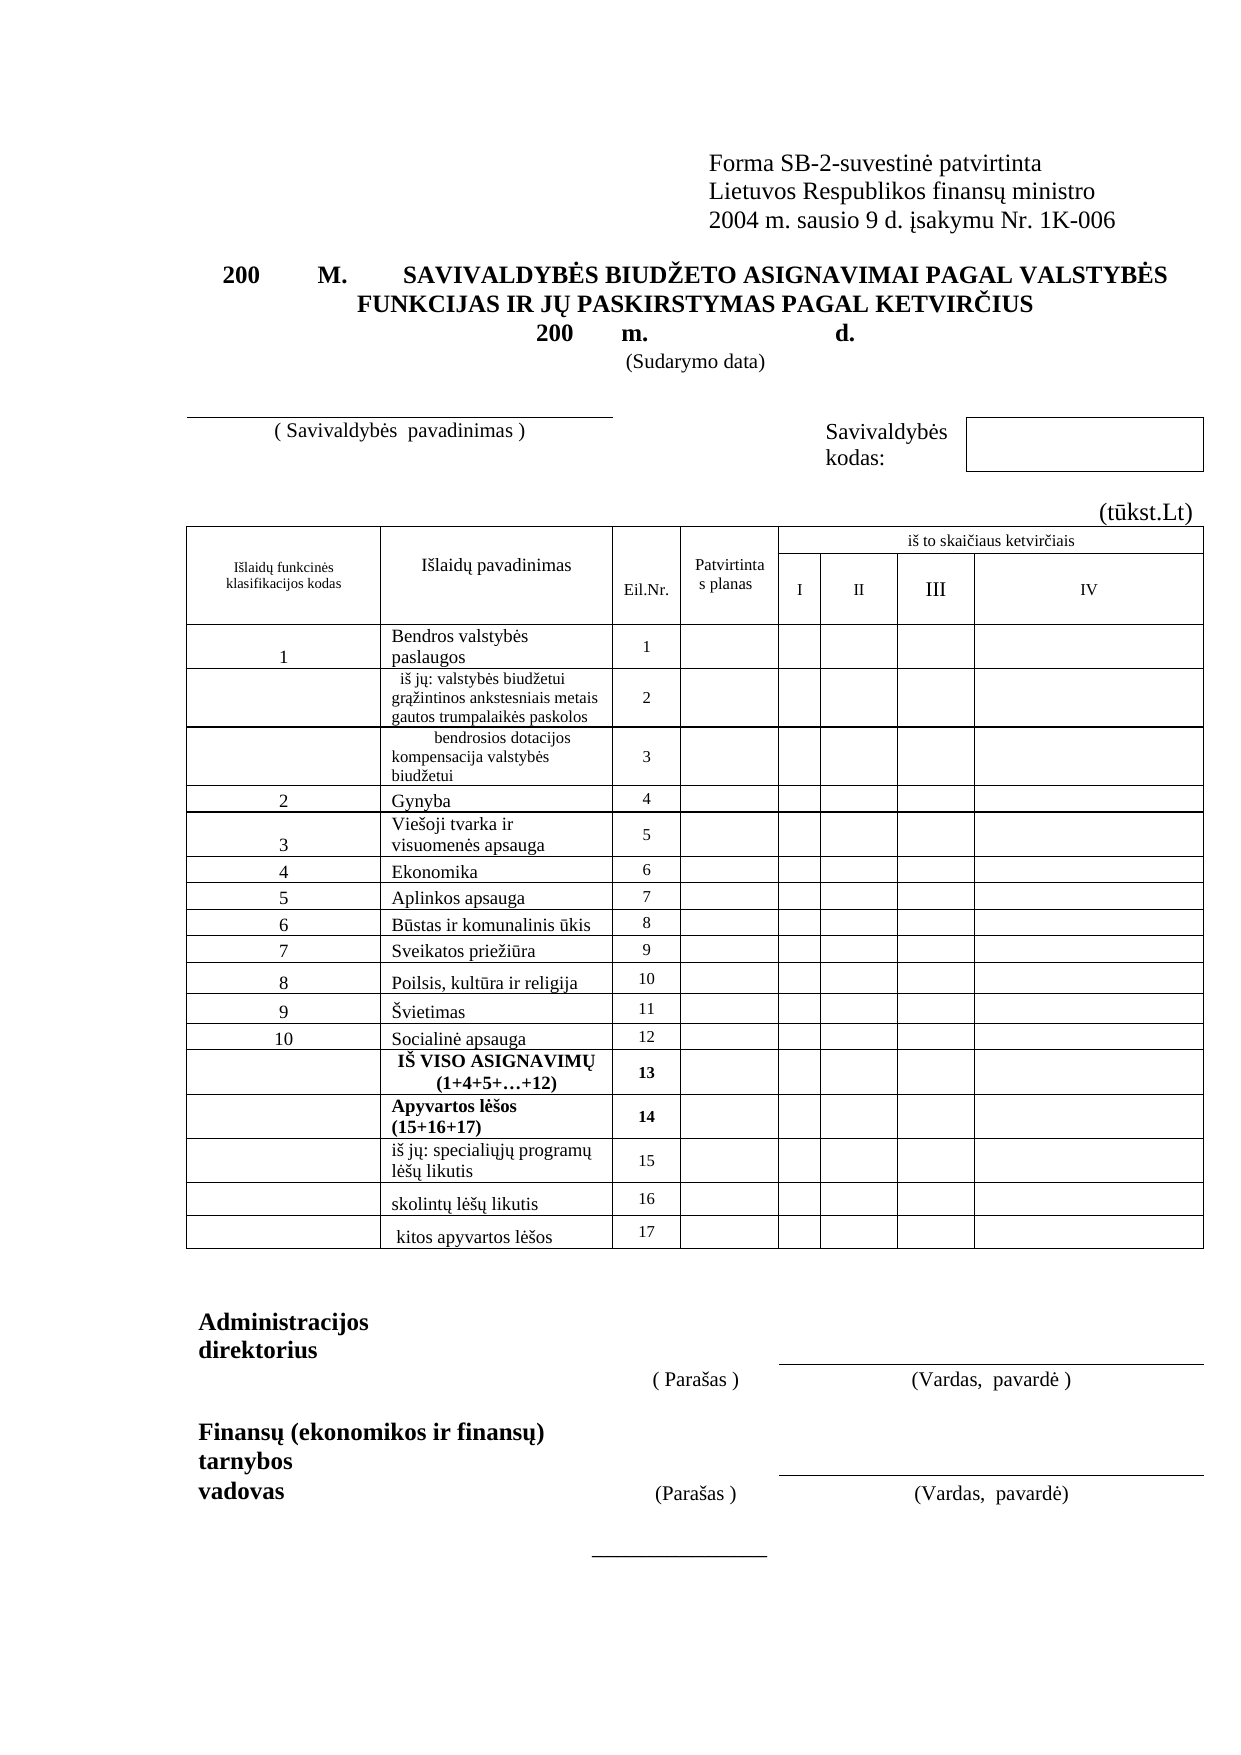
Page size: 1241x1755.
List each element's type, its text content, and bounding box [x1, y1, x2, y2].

table_cell 7 [613, 883, 680, 909]
table_cell 16 [613, 1183, 680, 1215]
table_cell [814, 390, 897, 417]
table_cell Aplinkos apsauga [381, 883, 612, 909]
table_cell [779, 625, 820, 668]
table_cell [681, 669, 778, 726]
table_cell [681, 813, 778, 856]
table_cell [380, 1446, 612, 1475]
table_cell [898, 813, 974, 856]
table_cell (Vardas, pavardė ) [779, 1365, 1204, 1391]
table_cell [779, 669, 820, 726]
table_cell 13 [613, 1050, 680, 1093]
table_cell [779, 910, 820, 935]
table_cell [779, 936, 820, 962]
table_cell [187, 1216, 380, 1247]
table_cell [820, 1505, 897, 1531]
table_cell 12 [613, 1024, 680, 1049]
table_cell (Sudarymo data) [187, 347, 1204, 373]
table_cell Viešoji tvarka ir visuomenės apsauga [381, 813, 612, 856]
table_cell Poilsis, kultūra ir religija [381, 963, 612, 993]
table_cell [898, 1095, 974, 1138]
table_cell [680, 1391, 779, 1417]
table_cell [613, 417, 680, 471]
table_cell 9 [613, 936, 680, 962]
table_cell [187, 390, 612, 417]
table_cell [975, 786, 1203, 811]
table_cell [779, 857, 820, 882]
table_cell (tūkst.Lt) [897, 497, 1204, 526]
table_cell [613, 1307, 680, 1364]
table_cell [898, 1024, 974, 1049]
table_cell [681, 1139, 778, 1182]
table_cell [898, 1183, 974, 1215]
table_cell [680, 1307, 779, 1364]
table_cell [380, 1249, 612, 1280]
table_cell 8 [187, 963, 380, 993]
table_cell [821, 669, 897, 726]
table_cell [898, 910, 974, 935]
table_cell Finansų (ekonomikos ir finansų) [187, 1418, 612, 1446]
table_cell [898, 1216, 974, 1247]
table_cell 6 [613, 857, 680, 882]
table_cell [187, 374, 380, 390]
table_cell [975, 728, 1203, 785]
table_cell 2 [613, 669, 680, 726]
table_cell [779, 1418, 820, 1446]
table_cell [680, 497, 779, 526]
table_cell [898, 728, 974, 785]
table_cell Išlaidų pavadinimas [381, 553, 612, 624]
table_cell [779, 786, 820, 811]
table_cell 4 [187, 857, 380, 882]
table_cell [380, 497, 612, 526]
table_cell [898, 669, 974, 726]
table_cell [897, 374, 966, 390]
table_cell [821, 625, 897, 668]
table_cell [779, 1446, 1204, 1475]
table_cell 14 [613, 1095, 680, 1138]
table_cell [680, 471, 779, 497]
table_cell [613, 497, 680, 526]
table_cell [821, 963, 897, 993]
table_cell 5 [187, 883, 380, 909]
table_cell 3 [613, 728, 680, 785]
table_cell [779, 963, 820, 993]
table_cell [380, 1364, 612, 1391]
table_cell Apyvartos lėšos (15+16+17) [381, 1095, 612, 1138]
table_header [613, 234, 680, 260]
table_cell [613, 1505, 680, 1531]
table_header [779, 234, 820, 260]
table_cell [821, 728, 897, 785]
table_cell [975, 813, 1203, 856]
table_cell [680, 1446, 779, 1475]
table_cell [779, 1050, 820, 1093]
table_cell [380, 1475, 612, 1505]
table_cell [779, 813, 820, 856]
table_cell [897, 1505, 974, 1531]
table_cell [898, 994, 974, 1023]
table_cell kitos apyvartos lėšos [381, 1216, 612, 1247]
table_cell Išlaidų funkcinės klasifikacijos kodas [187, 527, 380, 624]
table_cell [187, 1050, 380, 1093]
table_cell [613, 374, 680, 390]
text Forma SB-2-suvestinė patvirtinta [177, 148, 1181, 176]
text ______________ [177, 1531, 1181, 1560]
table_cell 3 [187, 813, 380, 856]
table_cell [975, 625, 1203, 668]
table_cell [820, 1249, 897, 1280]
table_cell [613, 527, 680, 553]
table_header [820, 234, 897, 260]
table_cell [897, 1418, 974, 1446]
table_cell ( Parašas ) [613, 1364, 779, 1391]
table_cell [974, 1249, 1204, 1280]
table_cell [681, 527, 778, 553]
table_cell Ekonomika [381, 857, 612, 882]
table_cell [898, 936, 974, 962]
table_cell Bendros valstybės paslaugos [381, 625, 612, 668]
table_cell 10 [187, 1024, 380, 1049]
table_cell 6 [187, 910, 380, 935]
table_cell bendrosios dotacijos kompensacija valstybės biudžetui [381, 728, 612, 785]
table_cell 200 m. d. [187, 318, 1204, 347]
table_cell 4 [613, 786, 680, 811]
table_cell Eil.Nr. [613, 553, 680, 624]
table_cell [380, 374, 612, 390]
table_cell [187, 1249, 380, 1280]
table_cell Administracijos direktorius [187, 1307, 380, 1364]
table_cell [975, 857, 1203, 882]
table_cell [187, 1139, 380, 1182]
table_cell Gynyba [381, 786, 612, 811]
table_cell [966, 472, 1204, 497]
table_cell [975, 910, 1203, 935]
text 2004 m. sausio 9 d. įsakymu Nr. 1K-006 [177, 205, 1181, 234]
table_cell [681, 728, 778, 785]
table_cell [779, 1139, 820, 1182]
table_cell tarnybos [187, 1446, 380, 1475]
table_cell [898, 857, 974, 882]
table_cell 5 [613, 813, 680, 856]
table_cell [821, 813, 897, 856]
table_cell 9 [187, 994, 380, 1023]
table_cell IŠ VISO ASIGNAVIMŲ (1+4+5+…+12) [381, 1050, 612, 1093]
table_cell 8 [613, 910, 680, 935]
table_cell [897, 390, 966, 417]
table_cell [380, 471, 612, 497]
table_cell [821, 1050, 897, 1093]
table_cell 200 M. SAVIVALDYBĖS BIUDŽETO ASIGNAVIMAI PAGAL VALSTYBĖS FUNKCIJAS IR JŲ PASKIRSTYMAS PAGAL KETVIRČIUS [187, 260, 1204, 318]
table_cell [680, 390, 779, 417]
table_cell [613, 471, 680, 497]
table_cell [974, 1391, 1204, 1417]
table_cell [779, 1095, 820, 1138]
table_cell [187, 1095, 380, 1138]
table_cell [821, 1024, 897, 1049]
table_cell [779, 1024, 820, 1049]
table_cell (Parašas ) [613, 1475, 779, 1505]
table_cell [814, 471, 897, 497]
table_cell II [821, 554, 897, 624]
table_cell [681, 883, 778, 909]
table_cell [779, 1280, 820, 1307]
table_cell [820, 1280, 897, 1307]
table_cell [779, 417, 814, 471]
table_cell [898, 786, 974, 811]
table_cell [898, 883, 974, 909]
table_cell [975, 1139, 1203, 1182]
table_cell [187, 1505, 380, 1531]
table_cell [975, 994, 1203, 1023]
table_cell [380, 1505, 612, 1531]
table_cell [779, 390, 814, 417]
table_header [187, 234, 380, 260]
table_cell [821, 857, 897, 882]
table_cell [681, 994, 778, 1023]
table_cell [821, 1216, 897, 1247]
table_cell [680, 417, 779, 471]
table_cell [966, 390, 1204, 417]
table_cell [821, 883, 897, 909]
table_cell [380, 1280, 612, 1307]
table_cell [966, 374, 1204, 390]
table_cell [897, 1280, 974, 1307]
table_cell iš jų: specialiųjų programų lėšų likutis [381, 1139, 612, 1182]
table_cell [975, 936, 1203, 962]
table_cell Švietimas [381, 994, 612, 1023]
text Lietuvos Respublikos finansų ministro [177, 176, 1181, 205]
table_cell (Vardas, pavardė) [779, 1476, 1204, 1505]
table_cell [975, 1024, 1203, 1049]
table_cell [779, 883, 820, 909]
table_cell Socialinė apsauga [381, 1024, 612, 1049]
table_cell [821, 994, 897, 1023]
table_cell [187, 1280, 380, 1307]
table_cell III [898, 554, 974, 624]
table_cell [779, 1183, 820, 1215]
table_cell [898, 1050, 974, 1093]
table_cell [820, 1418, 897, 1446]
table_cell [613, 390, 680, 417]
table_cell [681, 857, 778, 882]
table_cell Patvirtintas planas [681, 553, 778, 624]
table_cell [681, 625, 778, 668]
table_cell [975, 669, 1203, 726]
table_cell [975, 883, 1203, 909]
table_cell [613, 1446, 680, 1475]
table_cell [898, 963, 974, 993]
table_cell [779, 471, 814, 497]
table_cell [680, 1505, 779, 1531]
table_cell [779, 374, 814, 390]
table_cell [681, 936, 778, 962]
table_cell [821, 1095, 897, 1138]
table_cell Būstas ir komunalinis ūkis [381, 910, 612, 935]
table_cell 1 [187, 625, 380, 668]
table_cell [975, 1050, 1203, 1093]
table_cell [975, 1183, 1203, 1215]
table_header [974, 234, 1204, 260]
table_cell 1 [613, 625, 680, 668]
table_cell [613, 1249, 680, 1280]
table_cell [613, 1280, 680, 1307]
table_cell [187, 471, 380, 497]
table_cell [820, 1391, 897, 1417]
table_cell I [779, 554, 820, 624]
table_cell [613, 1418, 680, 1446]
table_cell iš jų: valstybės biudžetui grąžintinos ankstesniais metais gautos trumpalaikės paskolos [381, 669, 612, 726]
table_cell [187, 1364, 380, 1391]
table_cell 17 [613, 1216, 680, 1247]
table_cell [779, 994, 820, 1023]
table_cell [779, 1391, 820, 1417]
table_cell [187, 497, 380, 526]
table_cell [821, 1183, 897, 1215]
table_cell [974, 1418, 1204, 1446]
table_cell [779, 1216, 820, 1247]
table_cell [681, 1183, 778, 1215]
table_cell [779, 1249, 820, 1280]
table_cell [681, 1216, 778, 1247]
table_cell IV [975, 554, 1203, 624]
table_cell 11 [613, 994, 680, 1023]
table_cell [681, 1024, 778, 1049]
table_cell [821, 786, 897, 811]
table_cell [779, 728, 820, 785]
table_cell [821, 1139, 897, 1182]
table_header [380, 234, 612, 260]
table_cell [821, 910, 897, 935]
table_cell [680, 1418, 779, 1446]
table_cell [974, 1280, 1204, 1307]
table_cell [681, 963, 778, 993]
table_cell [380, 1391, 612, 1417]
table_cell [897, 1391, 974, 1417]
table_cell [680, 374, 779, 390]
table_cell [681, 910, 778, 935]
table_cell 2 [187, 786, 380, 811]
table_cell [187, 669, 380, 726]
table_cell [897, 1249, 974, 1280]
table_cell skolintų lėšų likutis [381, 1183, 612, 1215]
table_cell [967, 418, 1203, 471]
table_cell Sveikatos priežiūra [381, 936, 612, 962]
table_cell [681, 1095, 778, 1138]
table_cell [187, 728, 380, 785]
table_cell [898, 625, 974, 668]
table_cell iš to skaičiaus ketvirčiais [779, 527, 1203, 553]
table_cell [380, 1307, 612, 1364]
table_cell [680, 1249, 779, 1280]
table_cell [779, 497, 814, 526]
table_cell [681, 786, 778, 811]
table_cell [975, 1216, 1203, 1247]
table_cell ( Savivaldybės pavadinimas ) [187, 418, 612, 471]
table_header [680, 234, 779, 260]
table_cell [975, 963, 1203, 993]
table_cell 10 [613, 963, 680, 993]
table_cell [187, 1391, 380, 1417]
table_cell [821, 936, 897, 962]
table_cell [779, 1307, 1204, 1364]
table_cell [613, 1391, 680, 1417]
table_cell Savivaldybės kodas: [814, 417, 966, 471]
table_cell [779, 1505, 820, 1531]
table_cell [975, 1095, 1203, 1138]
table_cell [381, 527, 612, 553]
table_cell [680, 1280, 779, 1307]
table_cell [897, 471, 966, 497]
table_cell [898, 1139, 974, 1182]
table_cell [814, 374, 897, 390]
table_cell [814, 497, 897, 526]
table_cell 7 [187, 936, 380, 962]
table_cell [187, 1183, 380, 1215]
table_cell 15 [613, 1139, 680, 1182]
table_header [897, 234, 974, 260]
table_cell [974, 1505, 1204, 1531]
table_cell vadovas [187, 1475, 380, 1505]
table_cell [681, 1050, 778, 1093]
